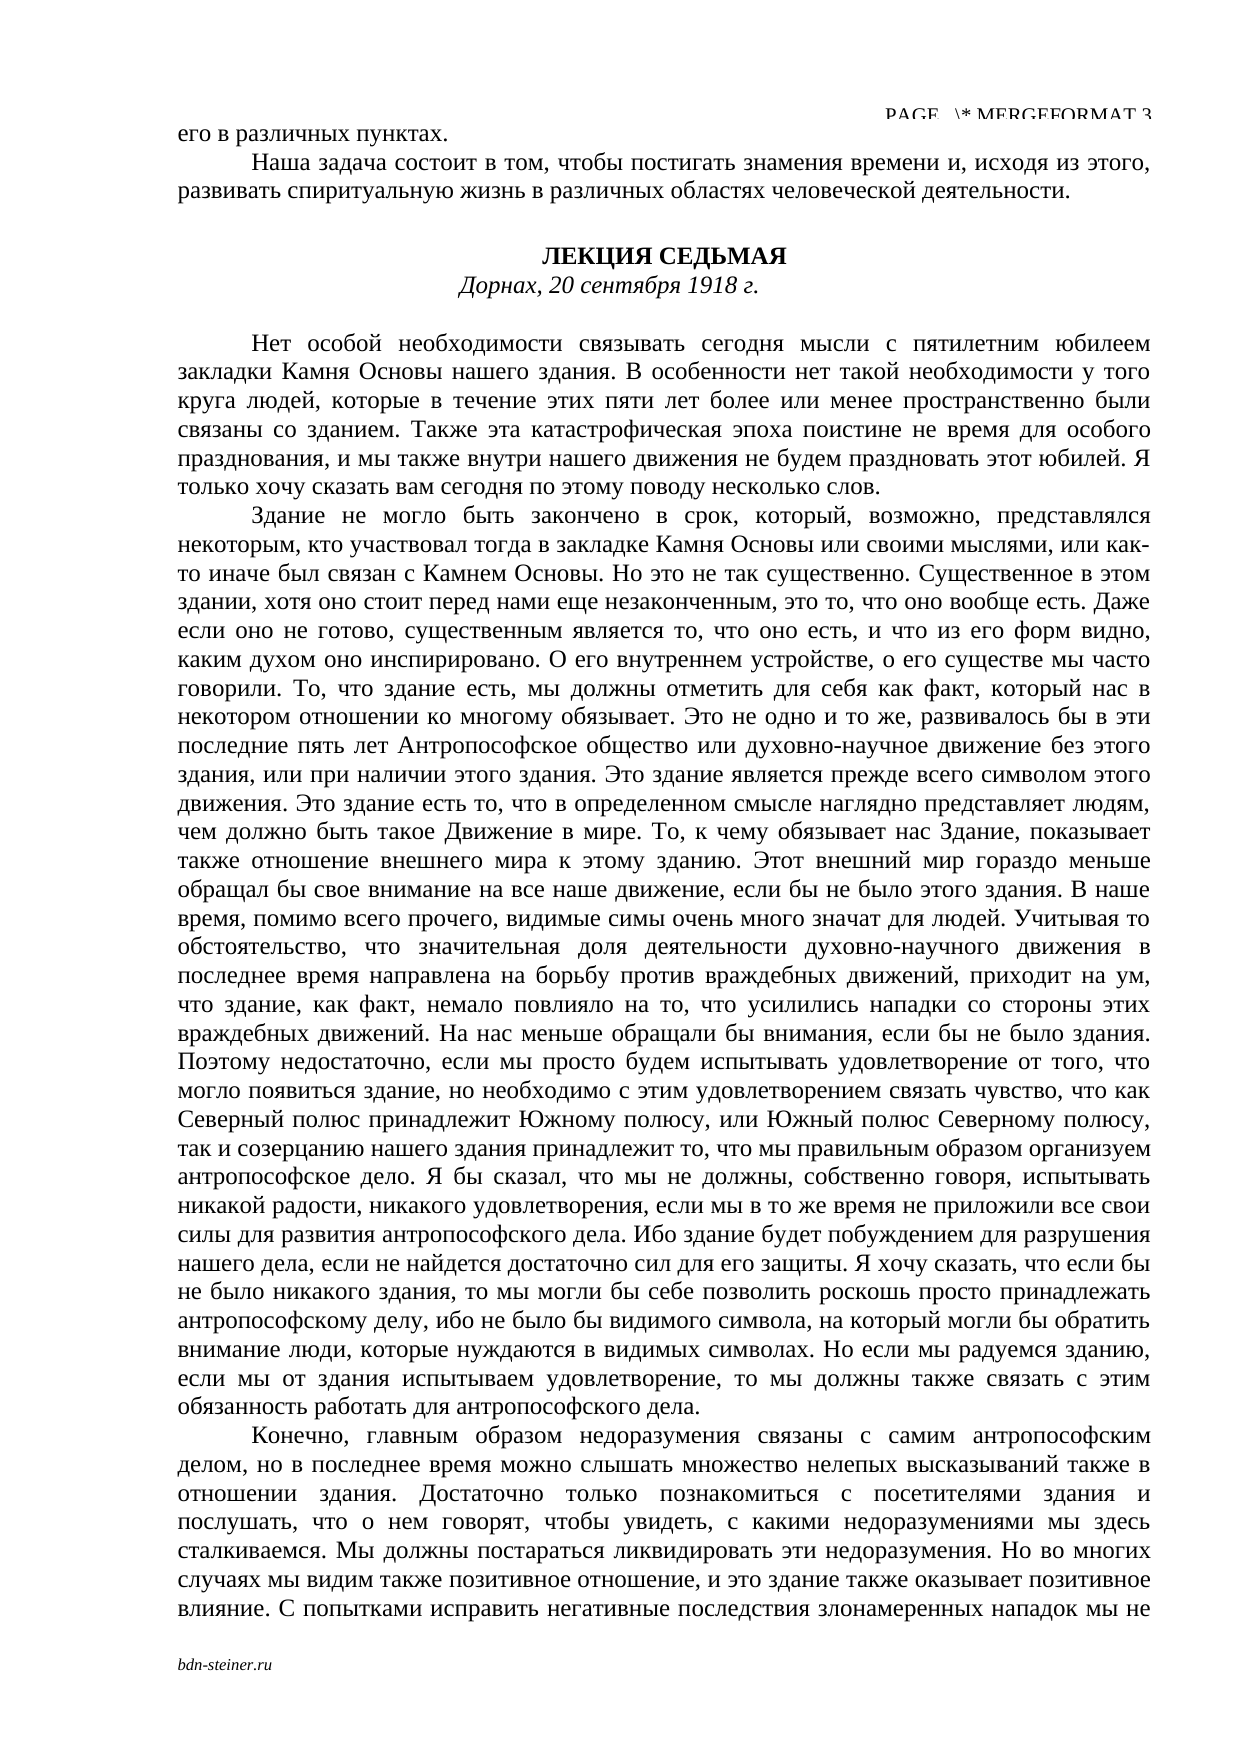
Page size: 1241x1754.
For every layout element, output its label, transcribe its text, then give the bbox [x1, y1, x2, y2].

text его в различных пунктах. [177, 118, 1152, 147]
text ЛЕКЦИЯ СЕДЬМАЯ [177, 241, 1152, 270]
text Здание не могло быть закончено в срок, который, возможно, представлялся некоторым, кто участвовал тогда в закладке Камня Основы или своими мыслями, или как-то иначе был связан с Камнем Основы. Но это не так существенно. Существенное в этом здании, хотя оно стоит перед нами еще незаконченным, это то, что оно вообще есть. Даже если оно не готово, существенным является то, что оно есть, и что из его форм видно, каким духом оно инспирировано. О его внутреннем устройстве, о его существе мы часто говорили. То, что здание есть, мы должны отметить для себя как факт, который нас в некотором отношении ко многому обязывает. Это не одно и то же, развивалось бы в эти последние пять лет Антропософское общество или духовно-научное движение без этого здания, или при наличии этого здания. Это здание является прежде всего символом этого движения. Это здание есть то, что в определенном смысле наглядно представляет людям, чем должно быть такое Движение в мире. То, к чему обязывает нас Здание, показывает также отношение внешнего мира к этому зданию. Этот внешний мир гораздо меньше обращал бы свое внимание на все наше движение, если бы не было этого здания. В наше время, помимо всего прочего, видимые симы очень много значат для людей. Учитывая то обстоятельство, что значительная доля деятельности духовно-научного движения в последнее время направлена на борьбу против враждебных движений, приходит на ум, что здание, как факт, немало повлияло на то, что усилились нападки со стороны этих враждебных движений. На нас меньше обращали бы внимания, если бы не было здания. Поэтому недостаточно, если мы просто будем испытывать удовлетворение от того, что могло появиться здание, но необходимо с этим удовлетворением связать чувство, что как Северный полюс принадлежит Южному полюсу, или Южный полюс Северному полюсу, так и созерцанию нашего здания принадлежит то, что мы правильным образом организуем антропософское дело. Я бы сказал, что мы не должны, собственно говоря, испытывать никакой радости, никакого удовлетворения, если мы в то же время не приложили все свои силы для развития антропософского дела. Ибо здание будет побуждением для разрушения нашего дела, если не найдется достаточно сил для его защиты. Я хочу сказать, что если бы не было никакого здания, то мы могли бы себе позволить роскошь просто принадлежать антропософскому делу, ибо не было бы видимого символа, на который могли бы обратить внимание люди, которые нуждаются в видимых символах. Но если мы радуемся зданию, если мы от здания испытываем удовлетворение, то мы должны также связать с этим обязанность работать для антропософского дела. [177, 500, 1152, 1420]
text Нет особой необходимости связывать сегодня мысли с пятилетним юбилеем закладки Камня Основы нашего здания. В особенности нет такой необходимости у того круга людей, которые в течение этих пяти лет более или менее пространственно были связаны со зданием. Также эта катастрофическая эпоха поистине не время для особого празднования, и мы также внутри нашего движения не будем праздновать этот юбилей. Я только хочу сказать вам сегодня по этому поводу несколько слов. [177, 328, 1152, 500]
text Конечно, главным образом недоразумения связаны с самим антропософским делом, но в последнее время можно слышать множество нелепых высказываний также в отношении здания. Достаточно только познакомиться с посетителями здания и послушать, что о нем говорят, чтобы увидеть, с какими недоразумениями мы здесь сталкиваемся. Мы должны постараться ликвидировать эти недоразумения. Но во многих случаях мы видим также позитивное отношение, и это здание также оказывает позитивное влияние. С попытками исправить негативные последствия злонамеренных нападок мы не [177, 1420, 1152, 1621]
text Дорнах, 20 сентября 1918 г. [70, 270, 1152, 299]
text Наша задача состоит в том, чтобы постигать знамения времени и, исходя из этого, развивать спиритуальную жизнь в различных областях человеческой деятельности. [177, 147, 1152, 204]
